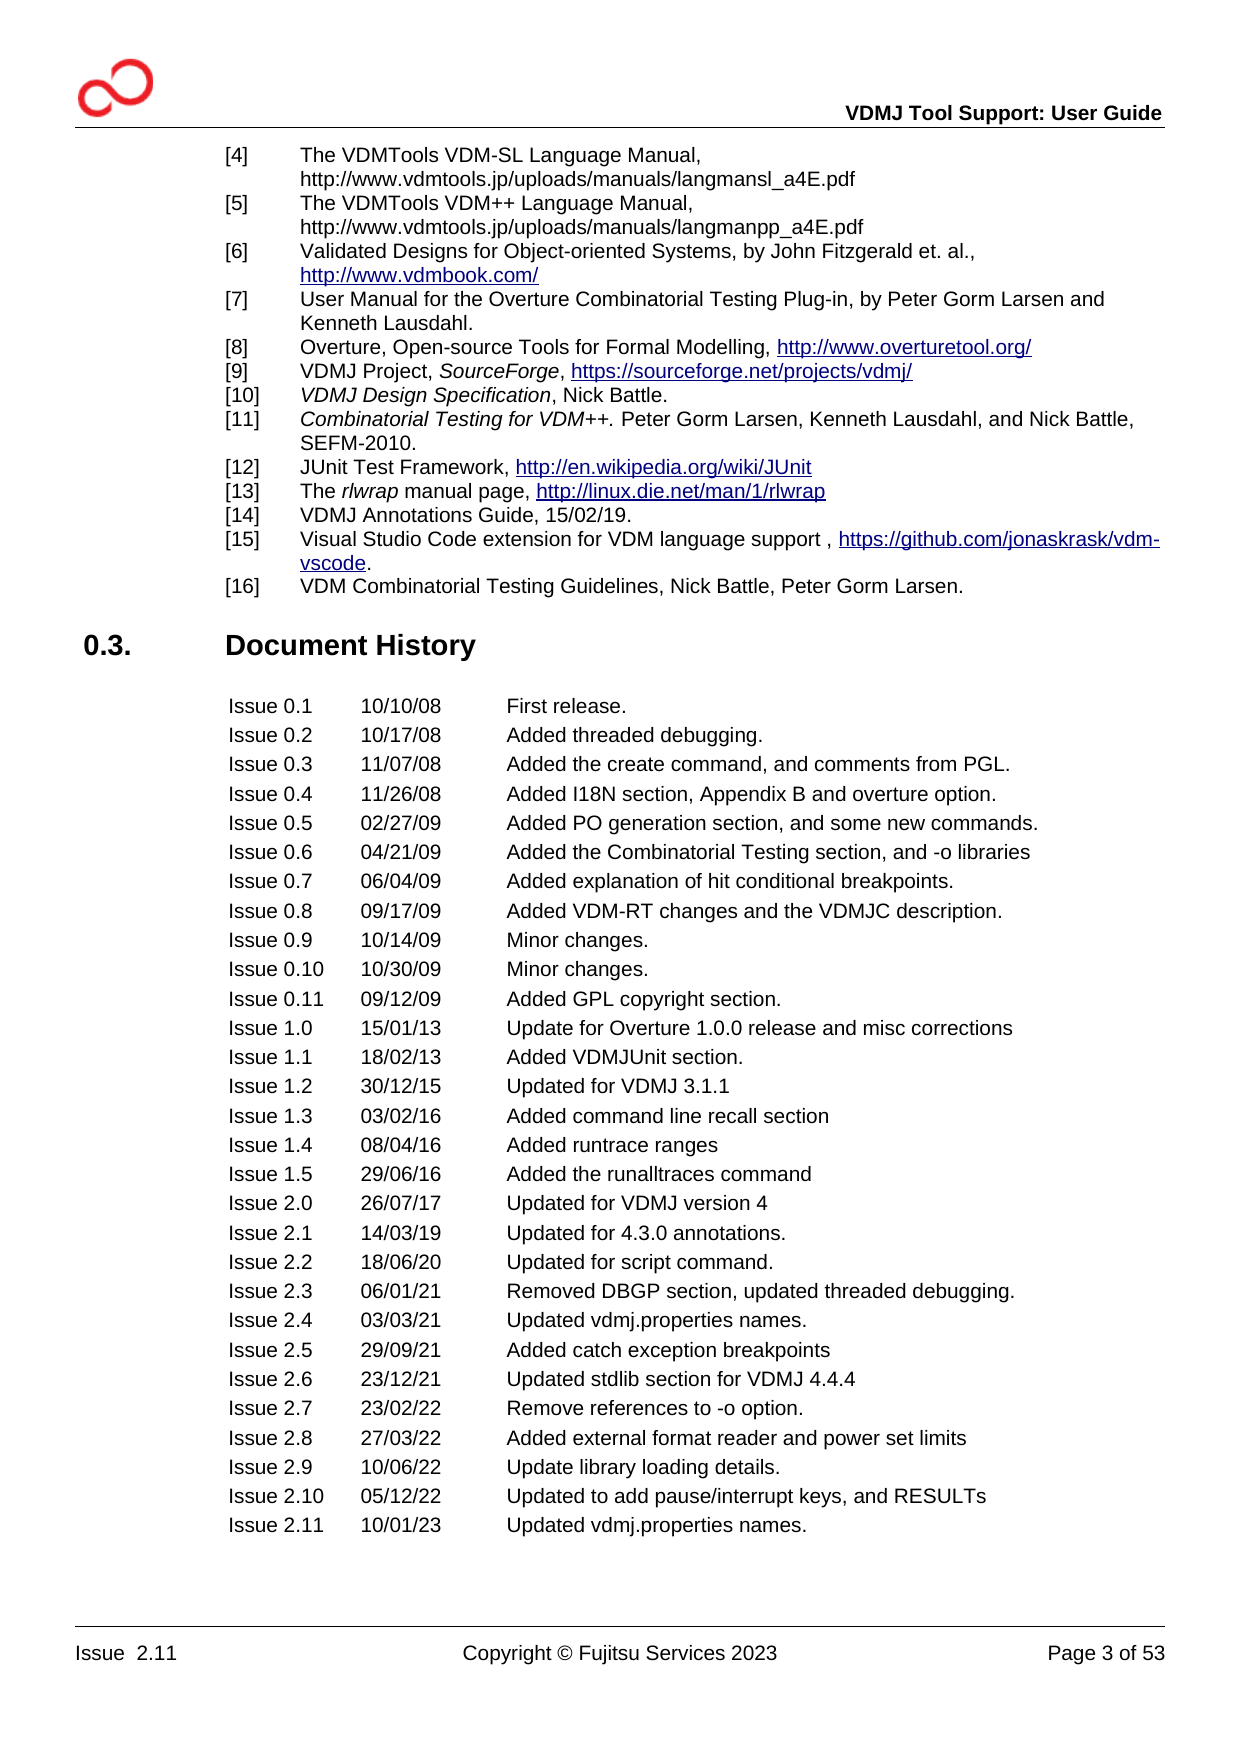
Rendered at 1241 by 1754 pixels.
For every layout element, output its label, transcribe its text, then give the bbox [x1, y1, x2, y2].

table_header Issue 0.1 [225, 691, 357, 721]
table_cell Minor changes. [504, 926, 1050, 955]
table_cell 10/06/22 [358, 1453, 503, 1482]
table_cell Issue 1.3 [225, 1101, 357, 1130]
table_cell Removed DBGP section, updated threaded debugging. [504, 1277, 1050, 1306]
table_cell Issue 1.0 [225, 1013, 357, 1043]
list The VDMTools VDM++ Language Manual, http://www.vdmtools.jp/uploads/manuals/langmanpp_a4E.pdf [225, 191, 1165, 239]
table_cell 09/12/09 [358, 984, 503, 1013]
table_cell Issue 1.5 [225, 1160, 357, 1189]
table_cell Issue 2.6 [225, 1365, 357, 1394]
table_cell Updated to add pause/interrupt keys, and RESULTs [504, 1482, 1050, 1511]
table_cell Added explanation of hit conditional breakpoints. [504, 867, 1050, 896]
table_cell 29/09/21 [358, 1335, 503, 1364]
table_cell Issue 2.3 [225, 1277, 357, 1306]
list JUnit Test Framework, http://en.wikipedia.org/wiki/JUnit [225, 455, 1165, 479]
list The VDMTools VDM-SL Language Manual, http://www.vdmtools.jp/uploads/manuals/langmansl_a4E.pdf [225, 143, 1165, 191]
table_cell Issue 2.10 [225, 1482, 357, 1511]
table_cell 08/04/16 [358, 1130, 503, 1160]
table_header First release. [504, 691, 1050, 721]
table_cell 03/02/16 [358, 1101, 503, 1130]
table_cell 07/11/08 [358, 750, 503, 779]
table_cell 17/10/08 [358, 721, 503, 750]
table_cell 17/09/09 [358, 896, 503, 926]
table_cell Minor changes. [504, 955, 1050, 984]
table_cell Added GPL copyright section. [504, 984, 1050, 1013]
table_cell Issue 2.1 [225, 1218, 357, 1247]
table_cell Update for Overture 1.0.0 release and misc corrections [504, 1013, 1050, 1043]
table_cell 05/12/22 [358, 1482, 503, 1511]
table_cell Added VDM-RT changes and the VDMJC description. [504, 896, 1050, 926]
table_cell 30/12/15 [358, 1072, 503, 1101]
subtitle Document History [75, 629, 1165, 661]
table_cell Issue 0.10 [225, 955, 357, 984]
table_cell Added catch exception breakpoints [504, 1335, 1050, 1364]
table_cell Added command line recall section [504, 1101, 1050, 1130]
table_cell Issue 0.5 [225, 809, 357, 838]
table_cell Issue 0.8 [225, 896, 357, 926]
table_cell Added VDMJUnit section. [504, 1043, 1050, 1072]
list VDMJ Design Specification, Nick Battle. [225, 383, 1165, 407]
table_cell 23/12/21 [358, 1365, 503, 1394]
table_cell 27/03/22 [358, 1423, 503, 1452]
table_cell 21/04/09 [358, 838, 503, 867]
table_cell Issue 0.3 [225, 750, 357, 779]
list VDMJ Annotations Guide, 15/02/19. [225, 503, 1165, 527]
table_cell 06/01/21 [358, 1277, 503, 1306]
table_cell Issue 0.7 [225, 867, 357, 896]
table_cell Issue 0.6 [225, 838, 357, 867]
table_cell Added PO generation section, and some new commands. [504, 809, 1050, 838]
table_cell Added the runalltraces command [504, 1160, 1050, 1189]
table_cell Issue 2.11 [225, 1511, 357, 1540]
table_cell 15/01/13 [358, 1013, 503, 1043]
table_cell Update library loading details. [504, 1453, 1050, 1482]
table_cell Issue 1.4 [225, 1130, 357, 1160]
table_cell Added the create command, and comments from PGL. [504, 750, 1050, 779]
table_cell 14/10/09 [358, 926, 503, 955]
table_cell 26/07/17 [358, 1189, 503, 1218]
list VDMJ Project, SourceForge, https://sourceforge.net/projects/vdmj/ [225, 359, 1165, 383]
table_cell 10/01/23 [358, 1511, 503, 1540]
table_cell Updated vdmj.properties names. [504, 1306, 1050, 1335]
table_cell Remove references to -o option. [504, 1394, 1050, 1423]
table_cell Issue 2.7 [225, 1394, 357, 1423]
table_cell Issue 2.9 [225, 1453, 357, 1482]
table_cell Issue 2.8 [225, 1423, 357, 1452]
table_cell Updated for VDMJ 3.1.1 [504, 1072, 1050, 1101]
table_cell Issue 0.9 [225, 926, 357, 955]
table_cell 14/03/19 [358, 1218, 503, 1247]
table_cell Updated for 4.3.0 annotations. [504, 1218, 1050, 1247]
table_cell Issue 2.0 [225, 1189, 357, 1218]
table_cell Added I18N section, Appendix B and overture option. [504, 779, 1050, 808]
table_cell Updated stdlib section for VDMJ 4.4.4 [504, 1365, 1050, 1394]
table_cell 18/06/20 [358, 1248, 503, 1277]
list User Manual for the Overture Combinatorial Testing Plug-in, by Peter Gorm Larsen and Kenneth Lausdahl. [225, 287, 1165, 335]
table_cell Added threaded debugging. [504, 721, 1050, 750]
table_header 10/10/08 [358, 691, 503, 721]
table_cell 18/02/13 [358, 1043, 503, 1072]
table_cell Issue 0.11 [225, 984, 357, 1013]
table_cell Added external format reader and power set limits [504, 1423, 1050, 1452]
list Visual Studio Code extension for VDM language support , https://github.com/jonaskrask/vdm-vscode. [225, 527, 1165, 575]
list Validated Designs for Object-oriented Systems, by John Fitzgerald et. al., http://www.vdmbook.com/ [225, 239, 1165, 287]
list VDM Combinatorial Testing Guidelines, Nick Battle, Peter Gorm Larsen. [225, 575, 1165, 599]
table_cell Added the Combinatorial Testing section, and -o libraries [504, 838, 1050, 867]
table_cell Updated for script command. [504, 1248, 1050, 1277]
table_cell 27/02/09 [358, 809, 503, 838]
table_cell 30/10/09 [358, 955, 503, 984]
table_cell Issue 2.2 [225, 1248, 357, 1277]
list Combinatorial Testing for VDM++. Peter Gorm Larsen, Kenneth Lausdahl, and Nick Battle, SEFM-2010. [225, 407, 1165, 455]
table_cell 23/02/22 [358, 1394, 503, 1423]
table_cell Issue 2.4 [225, 1306, 357, 1335]
table_cell Issue 1.2 [225, 1072, 357, 1101]
picture [78, 52, 153, 127]
table_cell Updated for VDMJ version 4 [504, 1189, 1050, 1218]
table_cell Updated vdmj.properties names. [504, 1511, 1050, 1540]
table_cell Issue 1.1 [225, 1043, 357, 1072]
table_cell Added runtrace ranges [504, 1130, 1050, 1160]
table_cell Issue 0.4 [225, 779, 357, 808]
list Overture, Open-source Tools for Formal Modelling, http://www.overturetool.org/ [225, 335, 1165, 359]
table_cell Issue 0.2 [225, 721, 357, 750]
table_cell Issue 2.5 [225, 1335, 357, 1364]
table_cell 29/06/16 [358, 1160, 503, 1189]
list The rlwrap manual page, http://linux.die.net/man/1/rlwrap [225, 479, 1165, 503]
table_cell 03/03/21 [358, 1306, 503, 1335]
table_cell 04/06/09 [358, 867, 503, 896]
table_cell 26/11/08 [358, 779, 503, 808]
